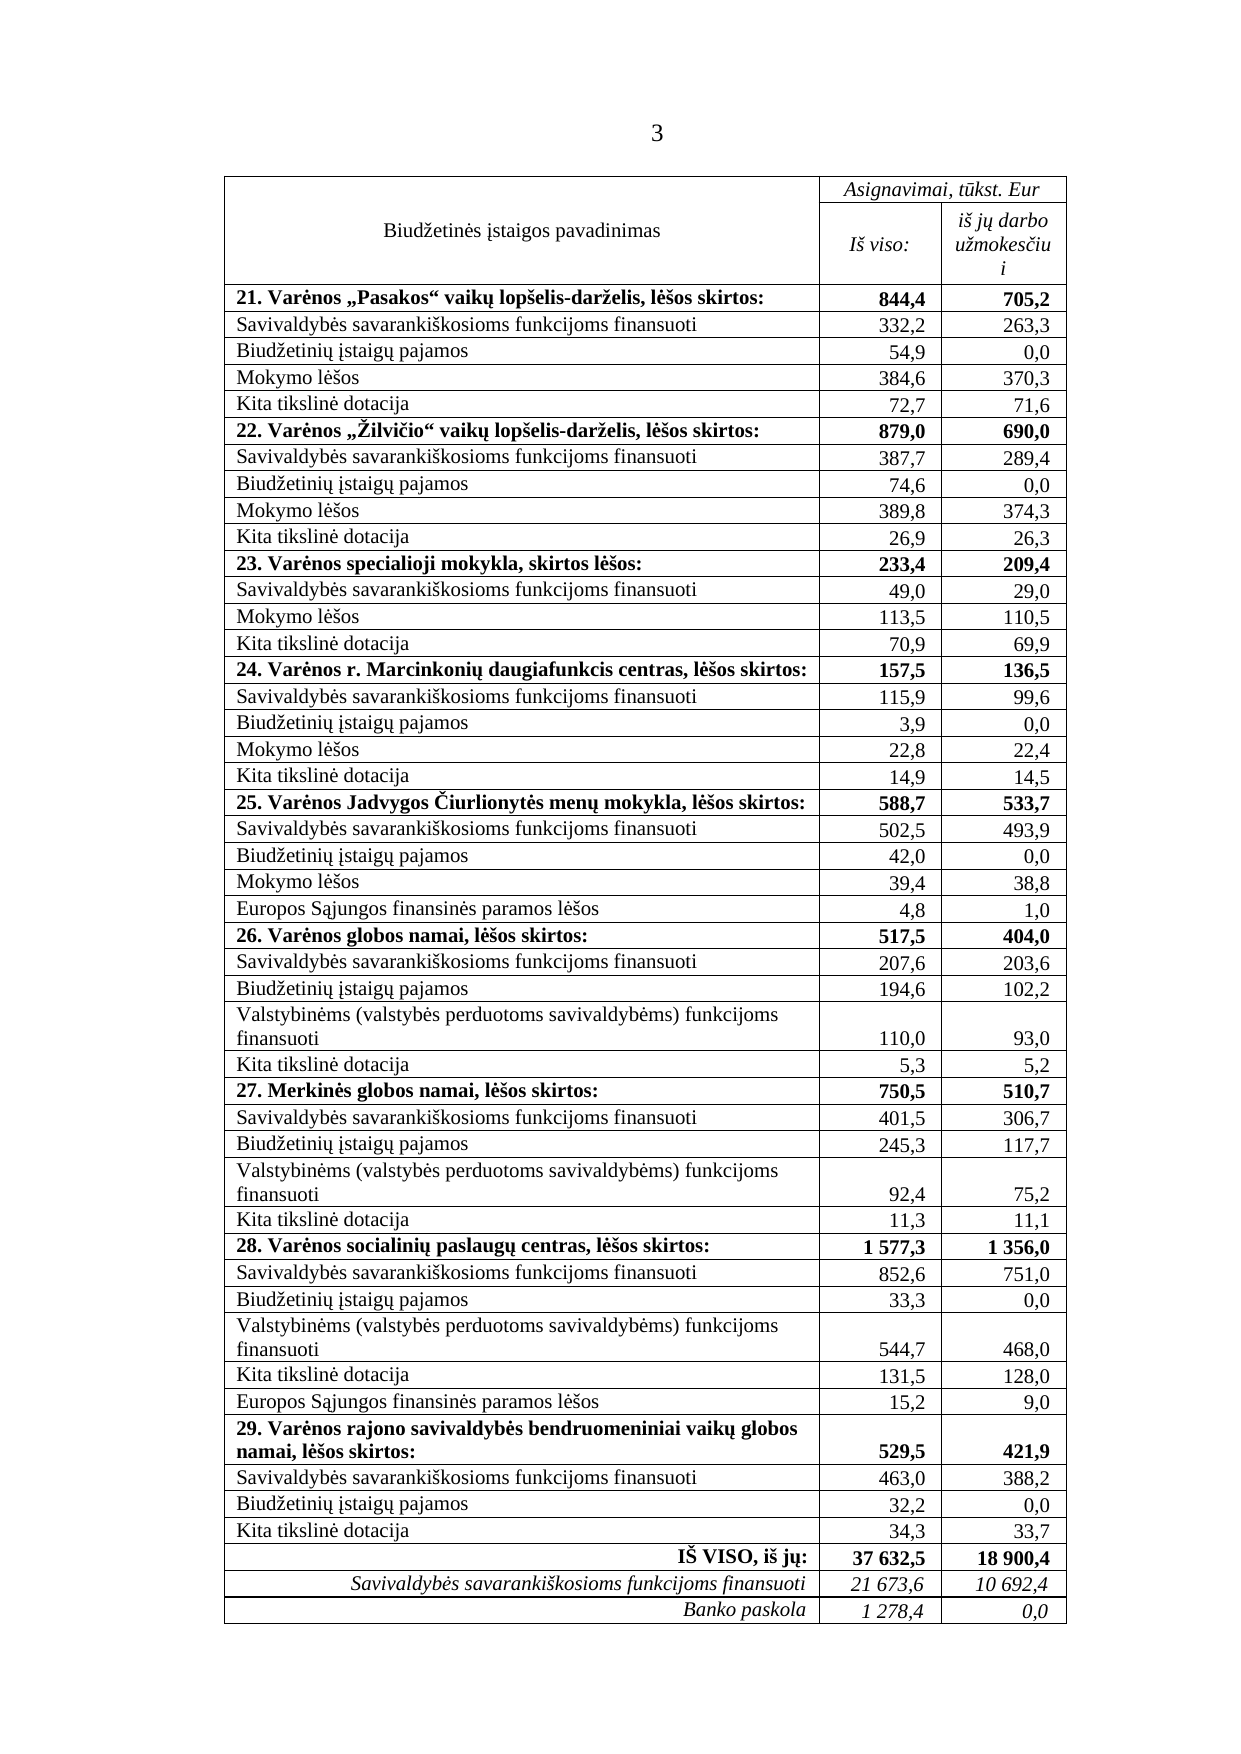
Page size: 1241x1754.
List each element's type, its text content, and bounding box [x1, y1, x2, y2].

table_cell 11,3 [820, 1207, 941, 1232]
table_cell 209,4 [942, 551, 1066, 576]
table_cell [1067, 444, 1089, 470]
table_cell [1067, 1361, 1089, 1388]
table_cell 26,3 [942, 524, 1066, 550]
table_cell Iš viso: [820, 203, 941, 284]
table_cell 115,9 [820, 684, 941, 709]
table_cell [1067, 337, 1089, 364]
table_cell [1067, 1312, 1089, 1361]
table_cell 289,4 [942, 445, 1066, 470]
table_cell Valstybinėms (valstybės perduotoms savivaldybėms) funkcijoms finansuoti [225, 1158, 819, 1206]
table_cell 751,0 [942, 1260, 1066, 1286]
table_cell 49,0 [820, 577, 941, 603]
table_cell 21. Varėnos „Pasakos“ vaikų lopšelis-darželis, lėšos skirtos: [225, 285, 819, 311]
table_cell 529,5 [820, 1415, 941, 1463]
table_cell 110,5 [942, 604, 1066, 629]
table_cell 233,4 [820, 551, 941, 576]
table_cell 136,5 [942, 657, 1066, 682]
table_cell 493,9 [942, 816, 1066, 842]
table_cell [1067, 1001, 1089, 1050]
table_cell 388,2 [942, 1465, 1066, 1490]
table_cell Banko paskola [225, 1598, 819, 1623]
table_cell 401,5 [820, 1105, 941, 1130]
table_cell Savivaldybės savarankiškosioms funkcijoms finansuoti [225, 1465, 819, 1490]
table_cell 14,9 [820, 763, 941, 789]
table_cell 374,3 [942, 498, 1066, 523]
table_header [1067, 176, 1089, 202]
table_cell [1067, 1596, 1089, 1623]
table_cell 705,2 [942, 285, 1066, 311]
table_cell 9,0 [942, 1389, 1066, 1414]
table_cell 23. Varėnos specialioji mokykla, skirtos lėšos: [225, 551, 819, 576]
table_cell 544,7 [820, 1313, 941, 1361]
table_cell [1067, 576, 1089, 603]
table_cell Biudžetinių įstaigų pajamos [225, 976, 819, 1001]
table_cell 29. Varėnos rajono savivaldybės bendruomeniniai vaikų globos namai, lėšos skirtos: [225, 1415, 819, 1463]
table_cell 29,0 [942, 577, 1066, 603]
table_cell [1067, 975, 1089, 1001]
table_cell 588,7 [820, 790, 941, 815]
table_cell Savivaldybės savarankiškosioms funkcijoms finansuoti [225, 312, 819, 337]
table_cell [1067, 1233, 1089, 1259]
table_cell [1067, 656, 1089, 682]
table_cell 102,2 [942, 976, 1066, 1001]
table_cell Biudžetinių įstaigų pajamos [225, 1287, 819, 1312]
table_cell 1 577,3 [820, 1234, 941, 1259]
table_cell Biudžetinių įstaigų pajamos [225, 843, 819, 868]
table_cell 22,8 [820, 737, 941, 762]
table_cell [1067, 1157, 1089, 1206]
table_cell [1067, 1388, 1089, 1414]
table_cell [1067, 948, 1089, 975]
table_cell 389,8 [820, 498, 941, 523]
table_cell IŠ VISO, iš jų: [225, 1544, 819, 1570]
table_cell 71,6 [942, 391, 1066, 417]
table_cell 1 278,4 [820, 1598, 941, 1623]
table_cell 0,0 [942, 338, 1066, 364]
table_cell Mokymo lėšos [225, 604, 819, 629]
table_cell 5,2 [942, 1051, 1066, 1077]
table_cell Kita tikslinė dotacija [225, 1051, 819, 1077]
table_cell Savivaldybės savarankiškosioms funkcijoms finansuoti [225, 949, 819, 975]
table_cell 110,0 [820, 1002, 941, 1050]
table_cell [1067, 311, 1089, 337]
table_cell 93,0 [942, 1002, 1066, 1050]
table_cell [1067, 231, 1089, 257]
table_cell 37 632,5 [820, 1544, 941, 1570]
table_cell 0,0 [942, 1598, 1066, 1623]
table_cell [1067, 1206, 1089, 1232]
table_cell [1067, 1414, 1089, 1463]
table_cell 879,0 [820, 418, 941, 443]
table_cell [1067, 683, 1089, 709]
table_cell 3,9 [820, 710, 941, 736]
table_cell 28. Varėnos socialinių paslaugų centras, lėšos skirtos: [225, 1234, 819, 1259]
table_cell [1067, 895, 1089, 922]
table_cell Mokymo lėšos [225, 737, 819, 762]
table_cell Kita tikslinė dotacija [225, 1518, 819, 1543]
table_cell Savivaldybės savarankiškosioms funkcijoms finansuoti [225, 1260, 819, 1286]
table_cell [1067, 497, 1089, 523]
table_cell iš jų darbo užmokesčiui [942, 203, 1066, 284]
table_cell 11,1 [942, 1207, 1066, 1232]
table_cell 34,3 [820, 1518, 941, 1543]
table_cell [1067, 1104, 1089, 1130]
table_cell [1067, 922, 1089, 948]
table_cell 10 692,4 [942, 1571, 1066, 1596]
table_cell 517,5 [820, 923, 941, 948]
table_cell [1067, 1517, 1089, 1543]
table_cell Savivaldybės savarankiškosioms funkcijoms finansuoti [225, 1571, 819, 1596]
table_cell 0,0 [942, 843, 1066, 868]
table_cell Mokymo lėšos [225, 498, 819, 523]
table_cell 387,7 [820, 445, 941, 470]
table_cell [1067, 1130, 1089, 1157]
table_cell [1067, 709, 1089, 736]
table_cell 33,7 [942, 1518, 1066, 1543]
table_cell 502,5 [820, 816, 941, 842]
table_cell [1067, 1286, 1089, 1312]
table_cell 690,0 [942, 418, 1066, 443]
table_cell 852,6 [820, 1260, 941, 1286]
table_cell 844,4 [820, 285, 941, 311]
table_cell [1067, 629, 1089, 656]
table_cell 157,5 [820, 657, 941, 682]
table_cell [1067, 417, 1089, 443]
table_cell Savivaldybės savarankiškosioms funkcijoms finansuoti [225, 684, 819, 709]
table_cell 128,0 [942, 1362, 1066, 1388]
table_cell 27. Merkinės globos namai, lėšos skirtos: [225, 1078, 819, 1103]
table_cell 207,6 [820, 949, 941, 975]
table_cell [1067, 789, 1089, 815]
table_cell [1067, 1464, 1089, 1490]
table_cell Valstybinėms (valstybės perduotoms savivaldybėms) funkcijoms finansuoti [225, 1002, 819, 1050]
table_cell 26,9 [820, 524, 941, 550]
table_cell 131,5 [820, 1362, 941, 1388]
table_cell 26. Varėnos globos namai, lėšos skirtos: [225, 923, 819, 948]
table_cell 510,7 [942, 1078, 1066, 1103]
table_cell 24. Varėnos r. Marcinkonių daugiafunkcis centras, lėšos skirtos: [225, 657, 819, 682]
table_cell 72,7 [820, 391, 941, 417]
table_cell 117,7 [942, 1131, 1066, 1157]
table_cell 32,2 [820, 1491, 941, 1517]
table_cell [1067, 1543, 1089, 1570]
table_cell 21 673,6 [820, 1571, 941, 1596]
table_cell [1067, 1570, 1089, 1596]
table_cell Kita tikslinė dotacija [225, 1207, 819, 1232]
table_cell [1067, 550, 1089, 576]
table_cell Mokymo lėšos [225, 365, 819, 390]
table_cell Kita tikslinė dotacija [225, 630, 819, 656]
table_cell Savivaldybės savarankiškosioms funkcijoms finansuoti [225, 445, 819, 470]
table_cell 15,2 [820, 1389, 941, 1414]
table_cell 306,7 [942, 1105, 1066, 1130]
table_cell Biudžetinių įstaigų pajamos [225, 338, 819, 364]
table_cell Europos Sąjungos finansinės paramos lėšos [225, 896, 819, 922]
table_cell 468,0 [942, 1313, 1066, 1361]
table_header Asignavimai, tūkst. Eur [820, 177, 1066, 202]
table_cell [1067, 815, 1089, 842]
table_cell 332,2 [820, 312, 941, 337]
table_cell [1067, 1077, 1089, 1103]
table_cell 42,0 [820, 843, 941, 868]
table_cell 421,9 [942, 1415, 1066, 1463]
table_cell Valstybinėms (valstybės perduotoms savivaldybėms) funkcijoms finansuoti [225, 1313, 819, 1361]
table_cell Biudžetinių įstaigų pajamos [225, 1131, 819, 1157]
table_cell 0,0 [942, 710, 1066, 736]
table_cell Savivaldybės savarankiškosioms funkcijoms finansuoti [225, 577, 819, 603]
table_cell 92,4 [820, 1158, 941, 1206]
table_cell 70,9 [820, 630, 941, 656]
table_cell 69,9 [942, 630, 1066, 656]
table_cell 74,6 [820, 471, 941, 497]
table_cell 384,6 [820, 365, 941, 390]
table_cell 0,0 [942, 1287, 1066, 1312]
table_cell Savivaldybės savarankiškosioms funkcijoms finansuoti [225, 816, 819, 842]
table_cell Savivaldybės savarankiškosioms funkcijoms finansuoti [225, 1105, 819, 1130]
table_cell [1067, 1490, 1089, 1517]
table_cell 463,0 [820, 1465, 941, 1490]
table_cell [1067, 603, 1089, 629]
table_cell Europos Sąjungos finansinės paramos lėšos [225, 1389, 819, 1414]
table_cell 750,5 [820, 1078, 941, 1103]
table_cell 54,9 [820, 338, 941, 364]
table_cell [1067, 736, 1089, 762]
table_cell 22. Varėnos „Žilvičio“ vaikų lopšelis-darželis, lėšos skirtos: [225, 418, 819, 443]
table_cell Biudžetinių įstaigų pajamos [225, 1491, 819, 1517]
table_cell 203,6 [942, 949, 1066, 975]
table_cell Biudžetinių įstaigų pajamos [225, 710, 819, 736]
table_cell Kita tikslinė dotacija [225, 763, 819, 789]
table_cell [1067, 842, 1089, 868]
table_cell 14,5 [942, 763, 1066, 789]
table_cell [1067, 1050, 1089, 1077]
table_cell 22,4 [942, 737, 1066, 762]
table_cell Kita tikslinė dotacija [225, 391, 819, 417]
table_cell 533,7 [942, 790, 1066, 815]
table_cell 0,0 [942, 1491, 1066, 1517]
table_cell 113,5 [820, 604, 941, 629]
table_cell 194,6 [820, 976, 941, 1001]
table_cell 245,3 [820, 1131, 941, 1157]
table_cell [1067, 869, 1089, 895]
table_cell 99,6 [942, 684, 1066, 709]
table_cell [1067, 202, 1089, 231]
table_cell [1067, 523, 1089, 550]
table_cell 25. Varėnos Jadvygos Čiurlionytės menų mokykla, lėšos skirtos: [225, 790, 819, 815]
table_cell 0,0 [942, 471, 1066, 497]
table_cell Kita tikslinė dotacija [225, 1362, 819, 1388]
table_cell [1067, 470, 1089, 497]
table_cell [1067, 1259, 1089, 1286]
table_cell 5,3 [820, 1051, 941, 1077]
table_cell 1,0 [942, 896, 1066, 922]
table_cell 370,3 [942, 365, 1066, 390]
table_cell [1067, 284, 1089, 311]
table_cell Biudžetinių įstaigų pajamos [225, 471, 819, 497]
table_cell Mokymo lėšos [225, 870, 819, 895]
table_cell Kita tikslinė dotacija [225, 524, 819, 550]
table_cell [1067, 364, 1089, 390]
table_cell [1067, 258, 1089, 284]
table_header Biudžetinės įstaigos pavadinimas [225, 177, 819, 284]
table_cell 39,4 [820, 870, 941, 895]
table_cell [1067, 390, 1089, 417]
table_cell 4,8 [820, 896, 941, 922]
table_cell 33,3 [820, 1287, 941, 1312]
table_cell 263,3 [942, 312, 1066, 337]
table_cell 1 356,0 [942, 1234, 1066, 1259]
table_cell [1067, 762, 1089, 789]
table_cell 75,2 [942, 1158, 1066, 1206]
table_cell 38,8 [942, 870, 1066, 895]
table_cell 404,0 [942, 923, 1066, 948]
table_cell 18 900,4 [942, 1544, 1066, 1570]
